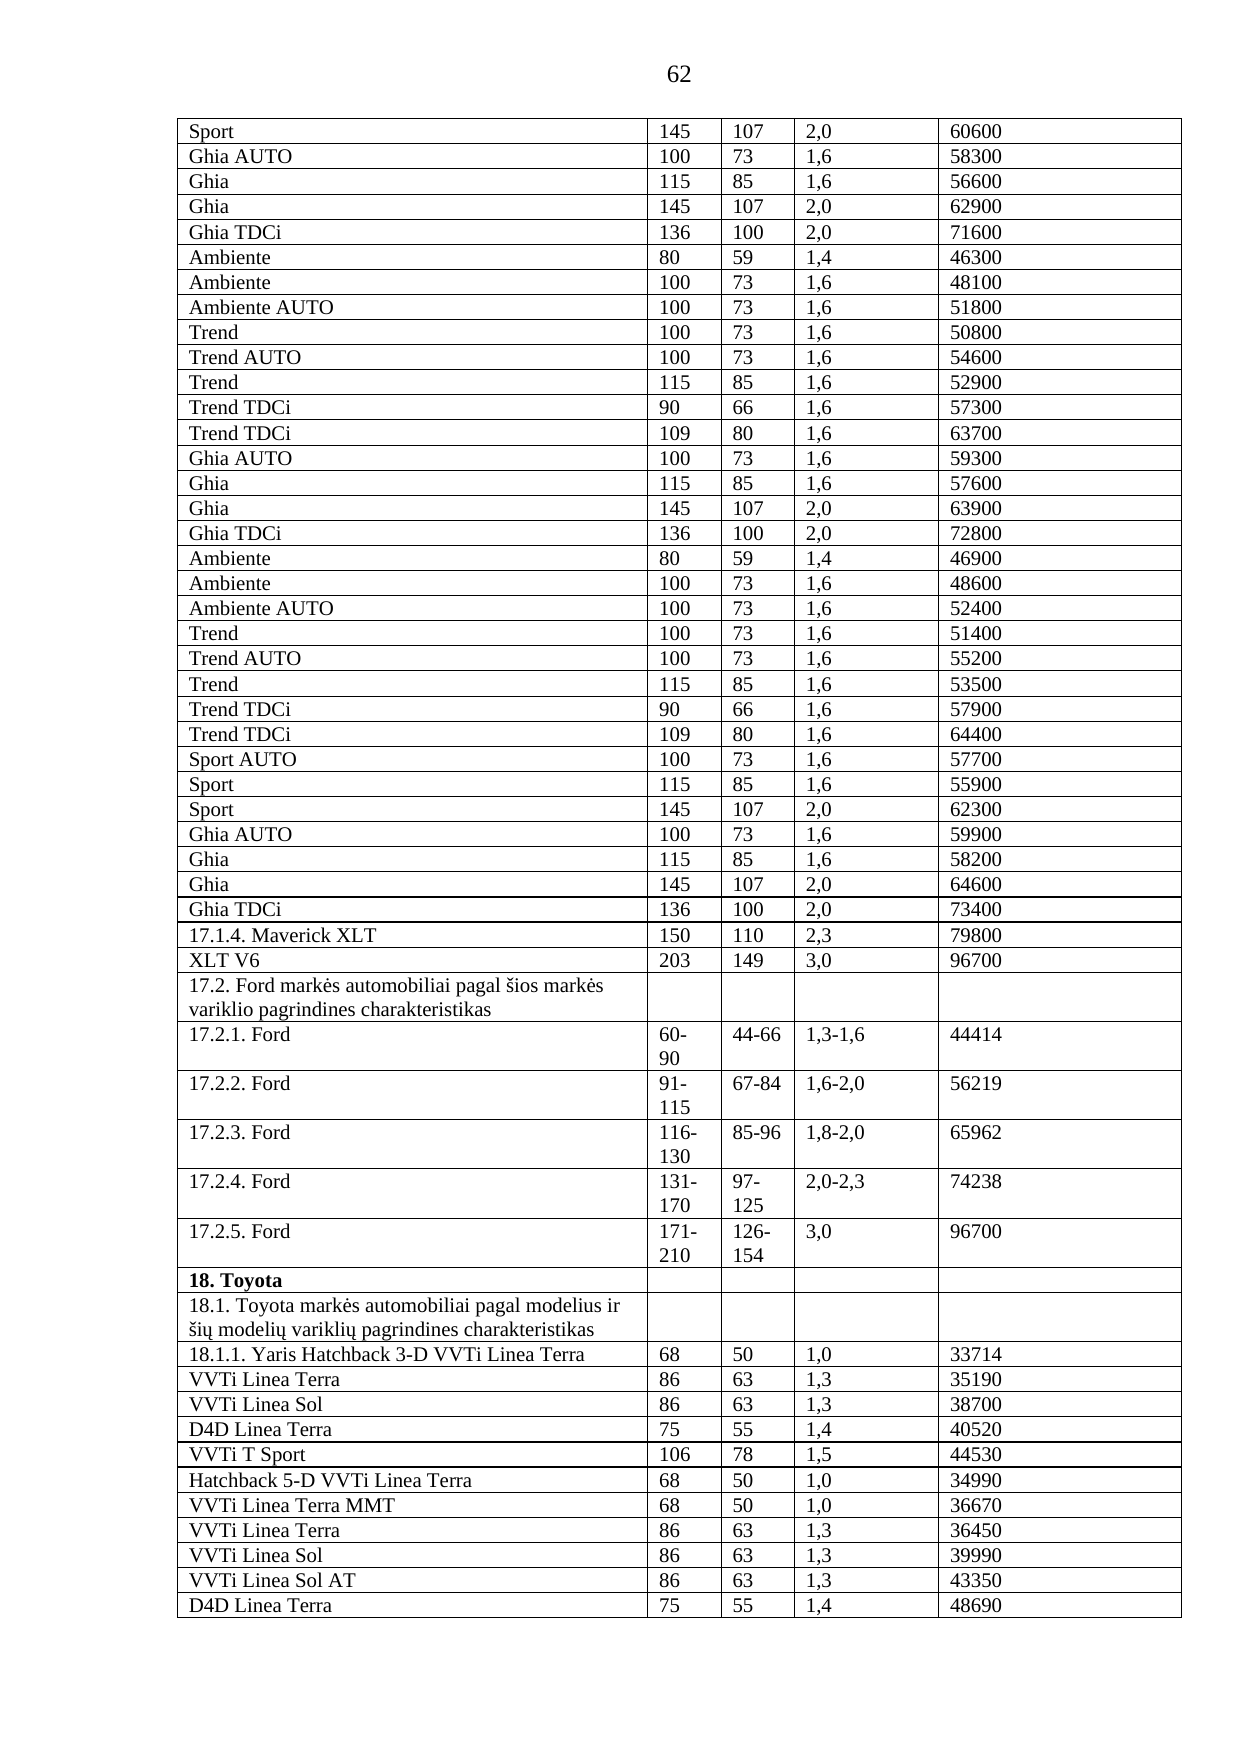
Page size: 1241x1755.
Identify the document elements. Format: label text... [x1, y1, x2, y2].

table_cell 115 [648, 169, 721, 193]
table_cell VVTi Linea Terra [178, 1518, 647, 1542]
table_cell 54600 [939, 345, 1181, 369]
table_cell 63 [722, 1543, 794, 1567]
table_cell 73 [722, 646, 794, 670]
table_cell 73 [722, 621, 794, 645]
table_cell 96700 [939, 948, 1181, 972]
table_cell 1,6 [795, 621, 938, 645]
table_cell Ghia AUTO [178, 822, 647, 846]
table_cell Ghia [178, 872, 647, 896]
table_cell Ghia TDCi [178, 521, 647, 545]
table_cell 60600 [939, 119, 1181, 143]
table_cell 73 [722, 144, 794, 168]
table_cell 136 [648, 521, 721, 545]
table_cell 67-84 [722, 1071, 794, 1119]
table_cell 18. Toyota [178, 1268, 647, 1292]
table_cell VVTi Linea Terra MMT [178, 1493, 647, 1517]
table_cell 73 [722, 345, 794, 369]
table_cell 62300 [939, 797, 1181, 821]
table_cell 33714 [939, 1342, 1181, 1366]
table_cell 56219 [939, 1071, 1181, 1119]
table_cell 36450 [939, 1518, 1181, 1542]
table_cell Trend AUTO [178, 646, 647, 670]
table_cell 1,6 [795, 646, 938, 670]
table_cell 3,0 [795, 948, 938, 972]
table_cell [939, 1293, 1181, 1341]
table_cell Ghia AUTO [178, 446, 647, 469]
table_cell 85 [722, 847, 794, 871]
table_cell 35190 [939, 1367, 1181, 1391]
table_cell 107 [722, 119, 794, 143]
table_cell 52400 [939, 596, 1181, 620]
table_cell 52900 [939, 370, 1181, 394]
table_cell 86 [648, 1367, 721, 1391]
table_cell Trend [178, 671, 647, 696]
table_cell 91-115 [648, 1071, 721, 1119]
table_cell 39990 [939, 1543, 1181, 1567]
table_cell 78 [722, 1443, 794, 1466]
table_cell Sport AUTO [178, 747, 647, 771]
table_cell 1,4 [795, 546, 938, 570]
table_cell Trend TDCi [178, 420, 647, 444]
table_cell 50800 [939, 320, 1181, 344]
table_cell 90 [648, 395, 721, 419]
table_cell D4D Linea Terra [178, 1417, 647, 1441]
table_cell 73 [722, 822, 794, 846]
table_cell 1,6 [795, 169, 938, 193]
table_cell 72800 [939, 521, 1181, 545]
table_cell Ghia [178, 169, 647, 193]
table_cell 115 [648, 370, 721, 394]
table_cell 145 [648, 496, 721, 520]
table_cell 68 [648, 1493, 721, 1517]
table_cell 100 [648, 446, 721, 469]
table_cell [722, 1293, 794, 1341]
table_cell 1,3 [795, 1543, 938, 1567]
table_cell 80 [722, 722, 794, 746]
table_cell 57700 [939, 747, 1181, 771]
table_cell 1,6 [795, 747, 938, 771]
table_cell 2,0 [795, 195, 938, 218]
table_cell 1,3 [795, 1568, 938, 1592]
table_cell Ghia TDCi [178, 220, 647, 244]
table_cell 73 [722, 320, 794, 344]
table_cell 17.2.2. Ford [178, 1071, 647, 1119]
table_cell 85 [722, 370, 794, 394]
table_cell 50 [722, 1493, 794, 1517]
table_cell Sport [178, 119, 647, 143]
table_cell 85 [722, 169, 794, 193]
table_cell [795, 1293, 938, 1341]
table_cell 1,4 [795, 245, 938, 269]
table_cell VVTi T Sport [178, 1443, 647, 1466]
table_cell 44530 [939, 1443, 1181, 1466]
table_cell 1,6 [795, 395, 938, 419]
table_cell [795, 1268, 938, 1292]
table_cell 55200 [939, 646, 1181, 670]
table_cell 1,6 [795, 847, 938, 871]
table_cell 1,6-2,0 [795, 1071, 938, 1119]
table_cell 1,6 [795, 822, 938, 846]
table_cell 71600 [939, 220, 1181, 244]
table_cell 100 [648, 747, 721, 771]
table_cell 44-66 [722, 1022, 794, 1070]
table_cell 55 [722, 1593, 794, 1617]
table_cell 62900 [939, 195, 1181, 218]
table_cell 17.2.3. Ford [178, 1120, 647, 1168]
table_cell 145 [648, 119, 721, 143]
table_cell 1,6 [795, 697, 938, 721]
table_cell Ambiente [178, 546, 647, 570]
table_cell 85 [722, 772, 794, 796]
table_cell 1,6 [795, 471, 938, 495]
table_cell 86 [648, 1543, 721, 1567]
table_cell VVTi Linea Sol [178, 1392, 647, 1416]
table_cell 36670 [939, 1493, 1181, 1517]
table_cell 68 [648, 1342, 721, 1366]
table_cell 59900 [939, 822, 1181, 846]
table_cell 109 [648, 722, 721, 746]
table_cell 100 [722, 898, 794, 921]
table_cell 145 [648, 797, 721, 821]
table_cell 48690 [939, 1593, 1181, 1617]
table_cell 1,3 [795, 1392, 938, 1416]
table_cell 1,6 [795, 571, 938, 595]
table_cell [648, 973, 721, 1021]
table_cell 46900 [939, 546, 1181, 570]
table_cell 50 [722, 1468, 794, 1492]
table_cell Ambiente AUTO [178, 596, 647, 620]
table_cell Ghia [178, 496, 647, 520]
table_cell 145 [648, 872, 721, 896]
table_cell 3,0 [795, 1219, 938, 1267]
table_cell 58200 [939, 847, 1181, 871]
table_cell 73 [722, 596, 794, 620]
table_cell 63 [722, 1568, 794, 1592]
table_cell 1,4 [795, 1593, 938, 1617]
table_cell 73 [722, 747, 794, 771]
table_cell 18.1.1. Yaris Hatchback 3-D VVTi Linea Terra [178, 1342, 647, 1366]
table_cell 1,6 [795, 596, 938, 620]
table_cell 73 [722, 446, 794, 469]
table_cell 86 [648, 1518, 721, 1542]
table_cell 51400 [939, 621, 1181, 645]
table_cell 90 [648, 697, 721, 721]
table_cell 100 [648, 345, 721, 369]
table_cell 68 [648, 1468, 721, 1492]
table_cell 48600 [939, 571, 1181, 595]
table_cell 1,4 [795, 1417, 938, 1441]
table_cell XLT V6 [178, 948, 647, 972]
table_cell 1,6 [795, 370, 938, 394]
table_cell 115 [648, 471, 721, 495]
table_cell 80 [648, 546, 721, 570]
table_cell 38700 [939, 1392, 1181, 1416]
table_cell 59 [722, 245, 794, 269]
table_cell 1,6 [795, 722, 938, 746]
table_cell 2,0 [795, 119, 938, 143]
table_cell Trend TDCi [178, 395, 647, 419]
table_cell 1,0 [795, 1342, 938, 1366]
table_cell 75 [648, 1417, 721, 1441]
table_cell 73 [722, 295, 794, 319]
table_cell 55900 [939, 772, 1181, 796]
table_cell Ambiente [178, 571, 647, 595]
table_cell [722, 973, 794, 1021]
table_cell 57300 [939, 395, 1181, 419]
table_cell 65962 [939, 1120, 1181, 1168]
table_cell 73 [722, 270, 794, 294]
table_cell 63700 [939, 420, 1181, 444]
table_cell Trend [178, 370, 647, 394]
table_cell 136 [648, 898, 721, 921]
table_cell 85 [722, 671, 794, 696]
table_cell 1,6 [795, 420, 938, 444]
table_cell 64400 [939, 722, 1181, 746]
table_cell 1,6 [795, 270, 938, 294]
table_cell 66 [722, 697, 794, 721]
table_cell 110 [722, 923, 794, 947]
table_cell 1,0 [795, 1468, 938, 1492]
table_cell 17.2.4. Ford [178, 1169, 647, 1217]
table_cell VVTi Linea Terra [178, 1367, 647, 1391]
table_cell 100 [648, 320, 721, 344]
table_cell 1,6 [795, 446, 938, 469]
table_cell 63900 [939, 496, 1181, 520]
table_cell 126-154 [722, 1219, 794, 1267]
table_cell 34990 [939, 1468, 1181, 1492]
table_cell 1,6 [795, 772, 938, 796]
table_cell Ghia [178, 847, 647, 871]
table_cell 60- 90 [648, 1022, 721, 1070]
table_cell 53500 [939, 671, 1181, 696]
table_cell 107 [722, 872, 794, 896]
table_cell 17.1.4. Maverick XLT [178, 923, 647, 947]
table_cell 203 [648, 948, 721, 972]
table_cell [648, 1268, 721, 1292]
table_cell 63 [722, 1518, 794, 1542]
table_cell 100 [648, 270, 721, 294]
table_cell 80 [722, 420, 794, 444]
table_cell Hatchback 5-D VVTi Linea Terra [178, 1468, 647, 1492]
table_cell 100 [722, 220, 794, 244]
table_cell Ghia [178, 195, 647, 218]
table_cell 57600 [939, 471, 1181, 495]
table_cell [648, 1293, 721, 1341]
table_cell 96700 [939, 1219, 1181, 1267]
table_cell 75 [648, 1593, 721, 1617]
table_cell 51800 [939, 295, 1181, 319]
table_cell 79800 [939, 923, 1181, 947]
table_cell 55 [722, 1417, 794, 1441]
table_cell VVTi Linea Sol AT [178, 1568, 647, 1592]
table_cell 1,6 [795, 671, 938, 696]
table_cell 1,6 [795, 144, 938, 168]
table_cell 59 [722, 546, 794, 570]
table_cell 2,0 [795, 872, 938, 896]
table_cell 73400 [939, 898, 1181, 921]
table_cell 50 [722, 1342, 794, 1366]
table_cell VVTi Linea Sol [178, 1543, 647, 1567]
table_cell 86 [648, 1392, 721, 1416]
table_cell 1,3 [795, 1367, 938, 1391]
table_cell 107 [722, 797, 794, 821]
table_cell 100 [648, 596, 721, 620]
table_cell 1,6 [795, 345, 938, 369]
table_cell Ghia [178, 471, 647, 495]
table_cell 44414 [939, 1022, 1181, 1070]
table_cell 2,0 [795, 797, 938, 821]
table_cell 46300 [939, 245, 1181, 269]
table_cell Ambiente [178, 270, 647, 294]
table_cell 2,0 [795, 496, 938, 520]
table_cell Ambiente AUTO [178, 295, 647, 319]
table_cell [795, 973, 938, 1021]
table_cell 2,0 [795, 898, 938, 921]
table_cell 107 [722, 195, 794, 218]
table_cell D4D Linea Terra [178, 1593, 647, 1617]
table_cell 100 [722, 521, 794, 545]
table_cell 1,3-1,6 [795, 1022, 938, 1070]
table_cell 97-125 [722, 1169, 794, 1217]
table_cell 74238 [939, 1169, 1181, 1217]
table_cell Ghia AUTO [178, 144, 647, 168]
table_cell 107 [722, 496, 794, 520]
table_cell 64600 [939, 872, 1181, 896]
table_cell [939, 1268, 1181, 1292]
table_cell 100 [648, 295, 721, 319]
table_cell 171-210 [648, 1219, 721, 1267]
table_cell 2,3 [795, 923, 938, 947]
table_cell 17.2.1. Ford [178, 1022, 647, 1070]
table_cell 136 [648, 220, 721, 244]
table_cell 1,8-2,0 [795, 1120, 938, 1168]
table_cell 106 [648, 1443, 721, 1466]
table_cell Trend [178, 621, 647, 645]
table_cell 1,6 [795, 295, 938, 319]
table_cell 17.2.5. Ford [178, 1219, 647, 1267]
table_cell [722, 1268, 794, 1292]
table_cell 115 [648, 772, 721, 796]
table_cell 1,6 [795, 320, 938, 344]
table_cell 56600 [939, 169, 1181, 193]
table_cell 1,0 [795, 1493, 938, 1517]
table_cell 18.1. Toyota markės automobiliai pagal modelius ir šių modelių variklių pagrindines charakteristikas [178, 1293, 647, 1341]
table_cell 85-96 [722, 1120, 794, 1168]
table_cell 100 [648, 144, 721, 168]
table_cell 2,0 [795, 220, 938, 244]
table_cell 57900 [939, 697, 1181, 721]
table_cell 66 [722, 395, 794, 419]
table_cell 116-130 [648, 1120, 721, 1168]
table_cell 63 [722, 1392, 794, 1416]
table_cell 80 [648, 245, 721, 269]
table_cell Trend AUTO [178, 345, 647, 369]
table_cell 131-170 [648, 1169, 721, 1217]
table_cell 145 [648, 195, 721, 218]
table_cell Trend TDCi [178, 697, 647, 721]
table_cell 58300 [939, 144, 1181, 168]
table_cell 17.2. Ford markės automobiliai pagal šios markės variklio pagrindines charakteristikas [178, 973, 647, 1021]
table_cell 40520 [939, 1417, 1181, 1441]
table_cell 100 [648, 621, 721, 645]
table_cell Ghia TDCi [178, 898, 647, 921]
table_cell 63 [722, 1367, 794, 1391]
table_cell 2,0-2,3 [795, 1169, 938, 1217]
table_cell 59300 [939, 446, 1181, 469]
table_cell 86 [648, 1568, 721, 1592]
table_cell Ambiente [178, 245, 647, 269]
table_cell Sport [178, 797, 647, 821]
table_cell Trend [178, 320, 647, 344]
table_cell 43350 [939, 1568, 1181, 1592]
table_cell 85 [722, 471, 794, 495]
table_cell Sport [178, 772, 647, 796]
table_cell 150 [648, 923, 721, 947]
table_cell 100 [648, 822, 721, 846]
table_cell 109 [648, 420, 721, 444]
table_cell 100 [648, 571, 721, 595]
table_cell 48100 [939, 270, 1181, 294]
table_cell [939, 973, 1181, 1021]
table_cell 149 [722, 948, 794, 972]
table_cell 100 [648, 646, 721, 670]
table_cell 1,5 [795, 1443, 938, 1466]
table_cell 73 [722, 571, 794, 595]
table_cell Trend TDCi [178, 722, 647, 746]
table_cell 115 [648, 671, 721, 696]
table_cell 115 [648, 847, 721, 871]
table_cell 2,0 [795, 521, 938, 545]
table_cell 1,3 [795, 1518, 938, 1542]
